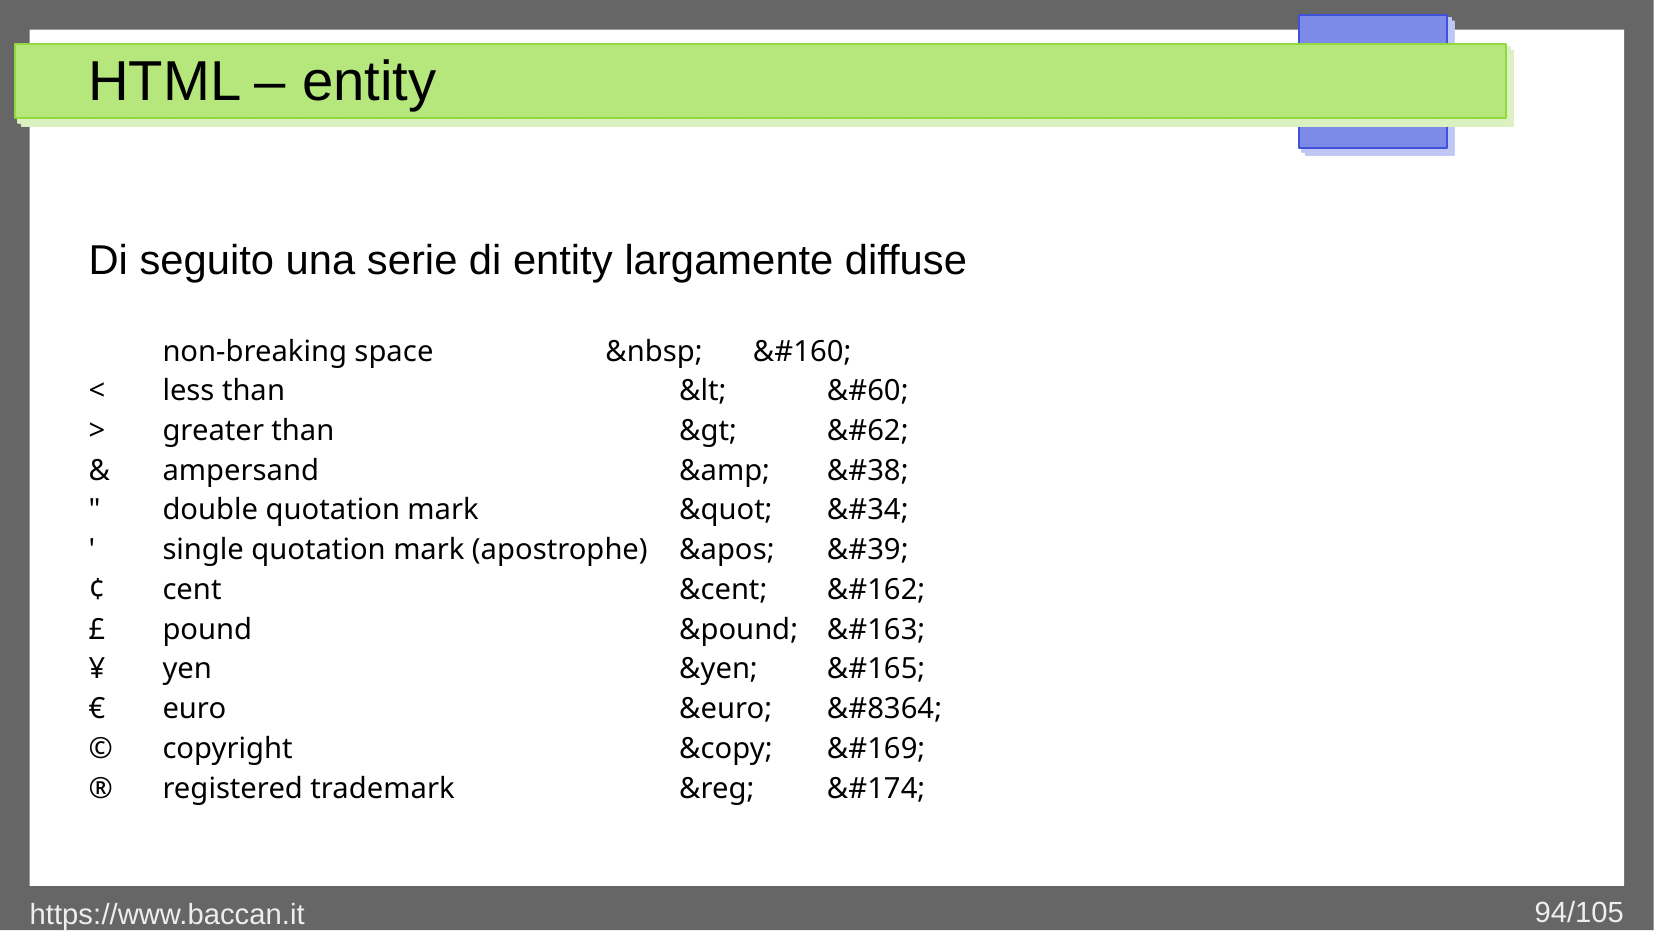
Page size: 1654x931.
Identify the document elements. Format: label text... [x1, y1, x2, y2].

title HTML – entity [88, 44, 1506, 119]
text_box Di seguito una serie di entity largamente diffuse non-breaking space &nbsp; &#160; < less than &lt; &#60; > greater than &gt; &#62; & ampersand &amp; &#38; " double quotation mark &quot; &#34; ' single quotation mark (apostrophe) &apos; &#39; ¢ cent &cent; &#162; £ pound &pound; &#163; ¥ yen &yen; &#165; € euro &euro; &#8364; © copyright &copy; &#169; ® registered trademark &reg; &#174; [88, 157, 1565, 886]
